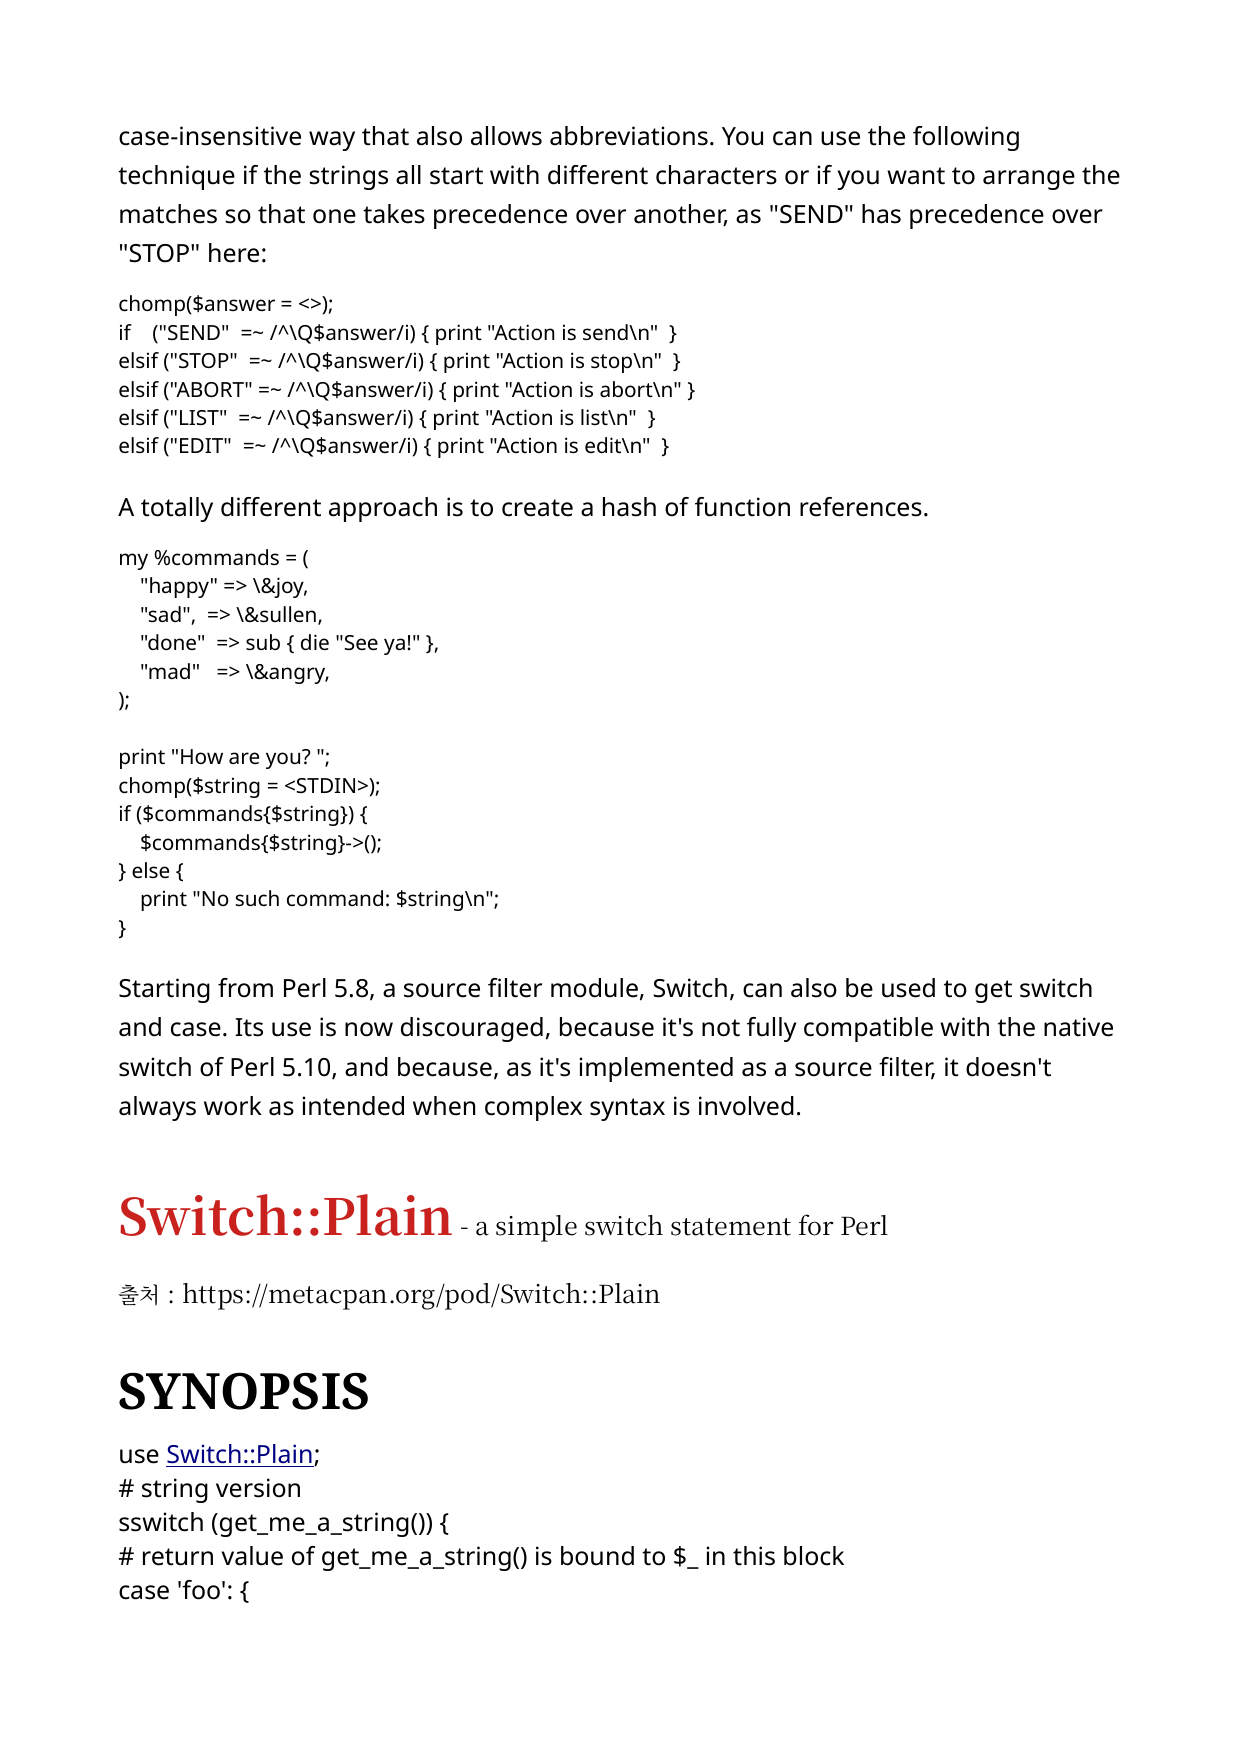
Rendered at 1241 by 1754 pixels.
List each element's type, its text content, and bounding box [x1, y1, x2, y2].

text my %commands = ( [118, 543, 1122, 572]
text } else { [118, 856, 1122, 884]
table_header use Switch::Plain; # string version sswitch (get_me_a_string()) { # return value of get_me_a_string() is bound to $_ in this block case 'foo': { [118, 1437, 1122, 1607]
text if ("SEND" =~ /^\Q$answer/i) { print "Action is send\n" } [118, 318, 1122, 346]
text } [118, 913, 1122, 941]
text print "No such command: $string\n"; [118, 884, 1122, 913]
text if ($commands{$string}) { [118, 799, 1122, 828]
text chomp($answer = <>); [118, 289, 1122, 318]
text $commands{$string}->(); [118, 828, 1122, 856]
text chomp($string = <STDIN>); [118, 771, 1122, 799]
text "happy" => \&joy, [118, 572, 1122, 600]
text A totally different approach is to create a hash of function references. [118, 489, 1122, 523]
subtitle SYNOPSIS [118, 1356, 1122, 1424]
text elsif ("ABORT" =~ /^\Q$answer/i) { print "Action is abort\n" } [118, 375, 1122, 403]
text "mad" => \&angry, [118, 657, 1122, 685]
text case-insensitive way that also allows abbreviations. You can use the following technique if the strings all start with different characters or if you want to arrange the matches so that one takes precedence over another, as "SEND" has precedence over "STOP" here: [118, 118, 1122, 270]
text Starting from Perl 5.8, a source filter module, Switch, can also be used to get switch and case. Its use is now discouraged, because it's not fully compatible with the native switch of Perl 5.10, and because, as it's implemented as a source filter, it doesn't always work as intended when complex syntax is involved. [118, 971, 1122, 1122]
text "done" => sub { die "See ya!" }, [118, 628, 1122, 657]
text ); [118, 685, 1122, 714]
text elsif ("STOP" =~ /^\Q$answer/i) { print "Action is stop\n" } [118, 346, 1122, 375]
text elsif ("EDIT" =~ /^\Q$answer/i) { print "Action is edit\n" } [118, 432, 1122, 460]
text print "How are you? "; [118, 742, 1122, 771]
text Switch::Plain - a simple switch statement for Perl [118, 1178, 1122, 1250]
text elsif ("LIST" =~ /^\Q$answer/i) { print "Action is list\n" } [118, 403, 1122, 432]
text "sad", => \&sullen, [118, 600, 1122, 628]
text 출처 : https://metacpan.org/pod/Switch::Plain [118, 1275, 1122, 1311]
